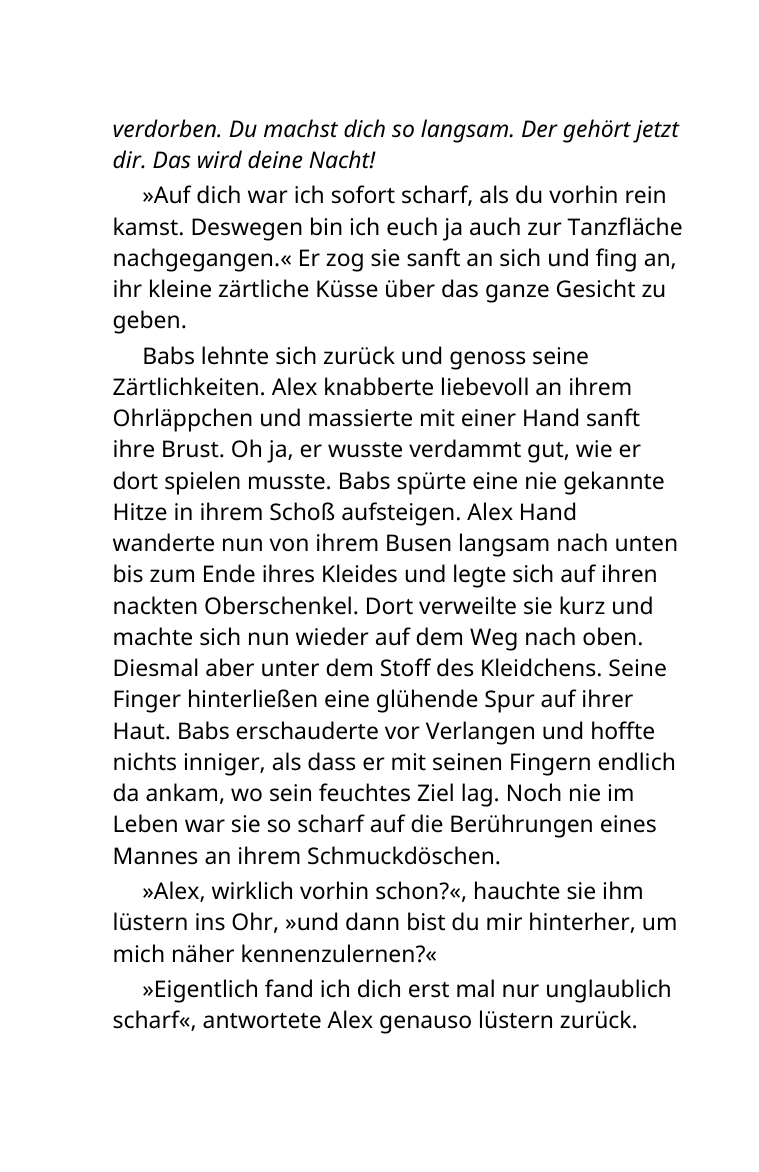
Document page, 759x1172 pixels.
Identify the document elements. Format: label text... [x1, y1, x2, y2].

text »Auf dich war ich sofort scharf, als du vorhin rein kamst. Deswegen bin ich euch ja auch zur Tanzfläche nachgegangen.« Er zog sie sanft an sich und fing an, ihr kleine zärtliche Küsse über das ganze Gesicht zu geben. [112, 179, 684, 335]
text »Eigentlich fand ich dich erst mal nur unglaublich scharf«, antwortete Alex genauso lüstern zurück. [112, 973, 684, 1035]
text »Alex, wirklich vorhin schon?«, hauchte sie ihm lüstern ins Ohr, »und dann bist du mir hinterher, um mich näher kennenzulernen?« [112, 875, 684, 969]
text Babs lehnte sich zurück und genoss seine Zärtlichkeiten. Alex knabberte liebevoll an ihrem Ohrläppchen und massierte mit einer Hand sanft ihre Brust. Oh ja, er wusste verdammt gut, wie er dort spielen musste. Babs spürte eine nie gekannte Hitze in ihrem Schoß aufsteigen. Alex Hand wanderte nun von ihrem Busen langsam nach unten bis zum Ende ihres Kleides und legte sich auf ihren nackten Oberschenkel. Dort verweilte sie kurz und machte sich nun wieder auf dem Weg nach oben. Diesmal aber unter dem Stoff des Kleidchens. Seine Finger hinterließen eine glühende Spur auf ihrer Haut. Babs erschauderte vor Verlangen und hoffte nichts inniger, als dass er mit seinen Fingern endlich da ankam, wo sein feuchtes Ziel lag. Noch nie im Leben war sie so scharf auf die Berührungen eines Mannes an ihrem Schmuckdöschen. [112, 339, 684, 871]
text verdorben. Du machst dich so langsam. Der gehört jetzt dir. Das wird deine Nacht! [112, 112, 684, 175]
